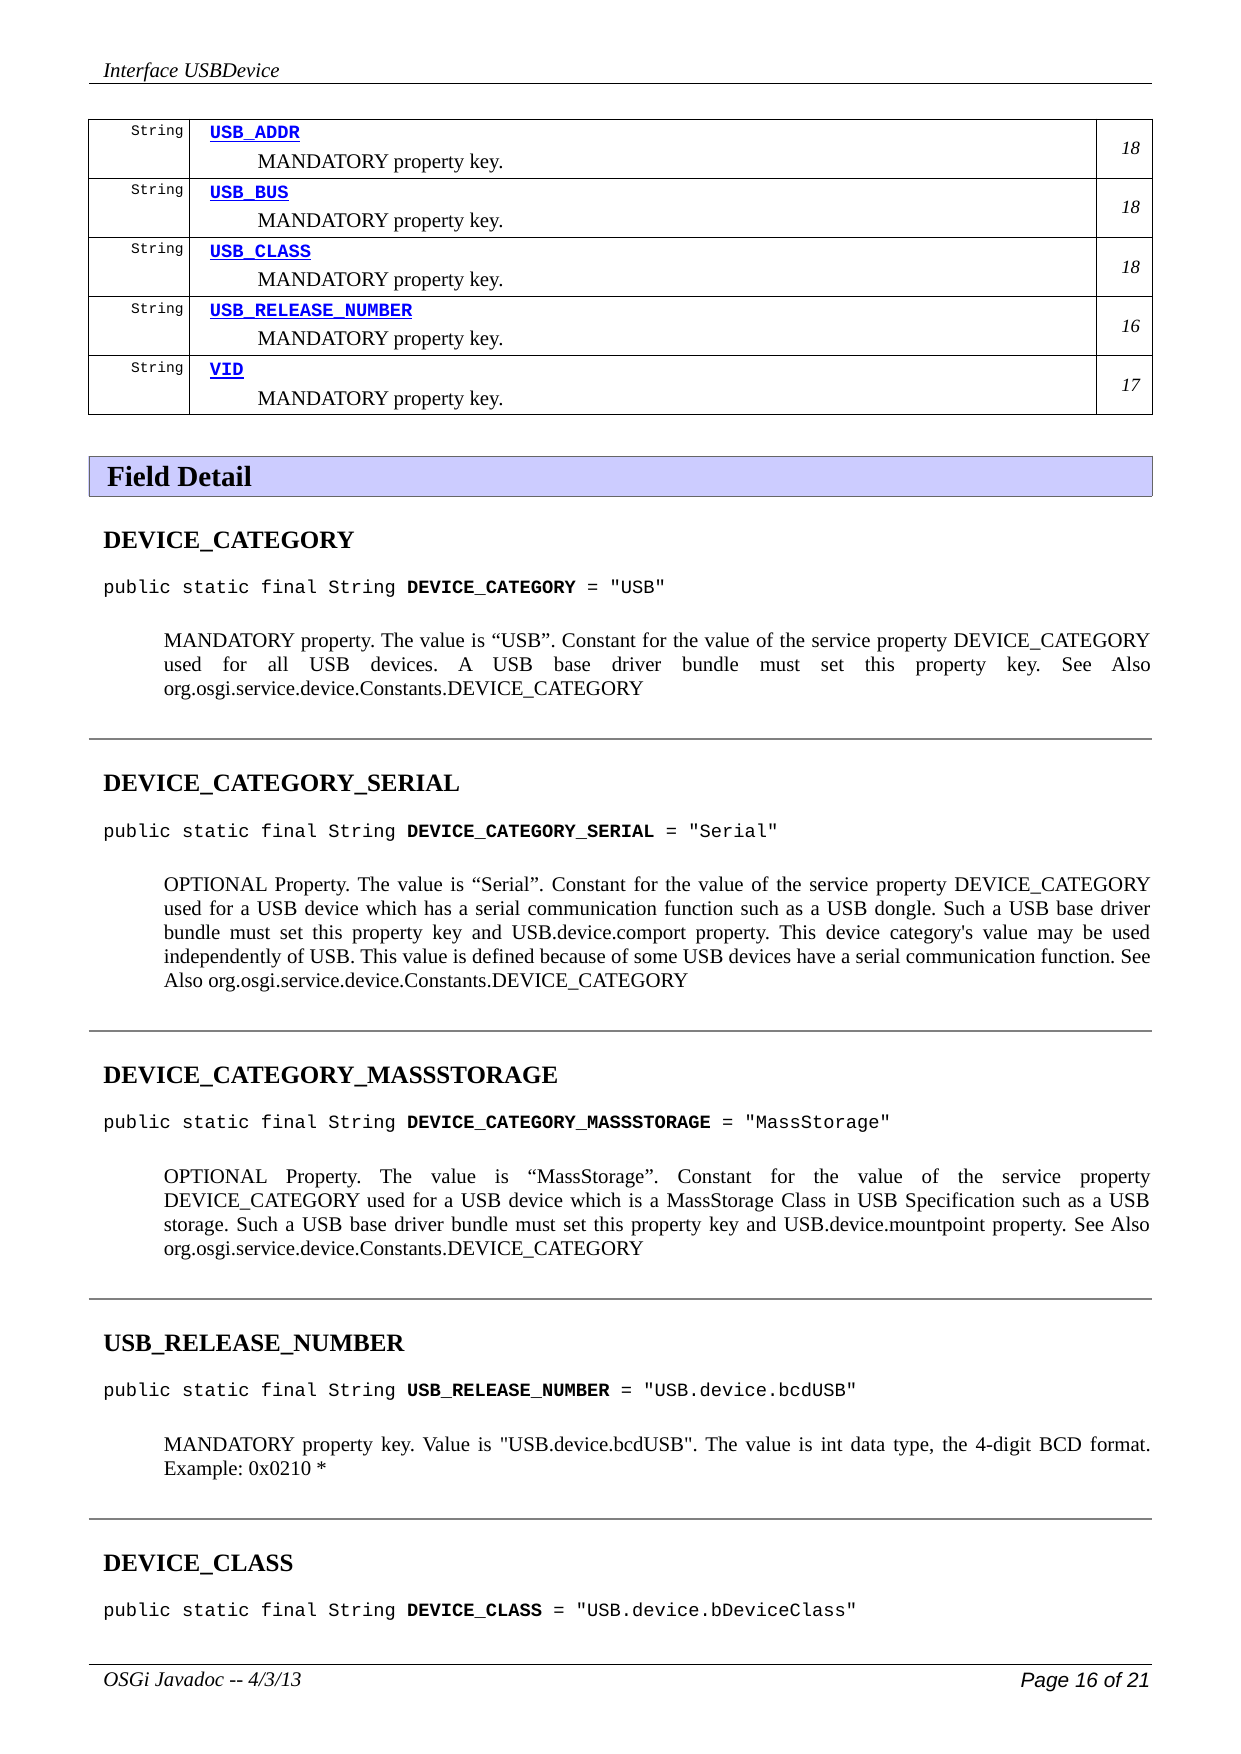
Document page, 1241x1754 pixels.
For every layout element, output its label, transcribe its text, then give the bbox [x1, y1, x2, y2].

table_cell 18 [1097, 120, 1152, 178]
text MANDATORY property. The value is “USB”. Constant for the value of the service property DEVICE_CATEGORY used for all USB devices. A USB base driver bundle must set this property key. See Also org.osgi.service.device.Constants.DEVICE_CATEGORY [163, 628, 1152, 700]
table_cell String [89, 179, 189, 237]
table_cell 18 [1097, 179, 1152, 237]
table_cell USB_BUS MANDATORY property key. [190, 179, 1096, 237]
text OPTIONAL Property. The value is “MassStorage”. Constant for the value of the service property DEVICE_CATEGORY used for a USB device which is a MassStorage Class in USB Specification such as a USB storage. Such a USB base driver bundle must set this property key and USB.device.mountpoint property. See Also org.osgi.service.device.Constants.DEVICE_CATEGORY [163, 1164, 1152, 1260]
table_cell USB_CLASS MANDATORY property key. [190, 238, 1096, 296]
text public static final String DEVICE_CATEGORY = "USB" [88, 578, 1152, 599]
subtitle Field Detail [90, 457, 1152, 496]
table_cell String [89, 356, 189, 414]
subtitle DEVICE_CATEGORY_SERIAL [88, 768, 1152, 797]
text MANDATORY property key. Value is "USB.device.bcdUSB". The value is int data type, the 4-digit BCD format. Example: 0x0210 * [163, 1432, 1152, 1480]
table_cell String [89, 238, 189, 296]
table_cell 17 [1097, 356, 1152, 414]
table_cell String [89, 297, 189, 355]
subtitle DEVICE_CATEGORY [88, 525, 1152, 553]
table_cell USB_ADDR MANDATORY property key. [190, 120, 1096, 178]
subtitle DEVICE_CATEGORY_MASSSTORAGE [88, 1060, 1152, 1089]
table_cell 16 [1097, 297, 1152, 355]
subtitle USB_RELEASE_NUMBER [88, 1328, 1152, 1357]
subtitle DEVICE_CLASS [88, 1548, 1152, 1577]
text public static final String DEVICE_CATEGORY_MASSSTORAGE = "MassStorage" [88, 1113, 1152, 1134]
table_cell USB_RELEASE_NUMBER MANDATORY property key. [190, 297, 1096, 355]
text OPTIONAL Property. The value is “Serial”. Constant for the value of the service property DEVICE_CATEGORY used for a USB device which has a serial communication function such as a USB dongle. Such a USB base driver bundle must set this property key and USB.device.comport property. This device category's value may be used independently of USB. This value is defined because of some USB devices have a serial communication function. See Also org.osgi.service.device.Constants.DEVICE_CATEGORY [163, 872, 1152, 992]
table_cell String [89, 120, 189, 178]
text public static final String USB_RELEASE_NUMBER = "USB.device.bcdUSB" [88, 1381, 1152, 1402]
text public static final String DEVICE_CLASS = "USB.device.bDeviceClass" [88, 1601, 1152, 1622]
table_cell 18 [1097, 238, 1152, 296]
table_cell VID MANDATORY property key. [190, 356, 1096, 414]
text public static final String DEVICE_CATEGORY_SERIAL = "Serial" [88, 821, 1152, 843]
